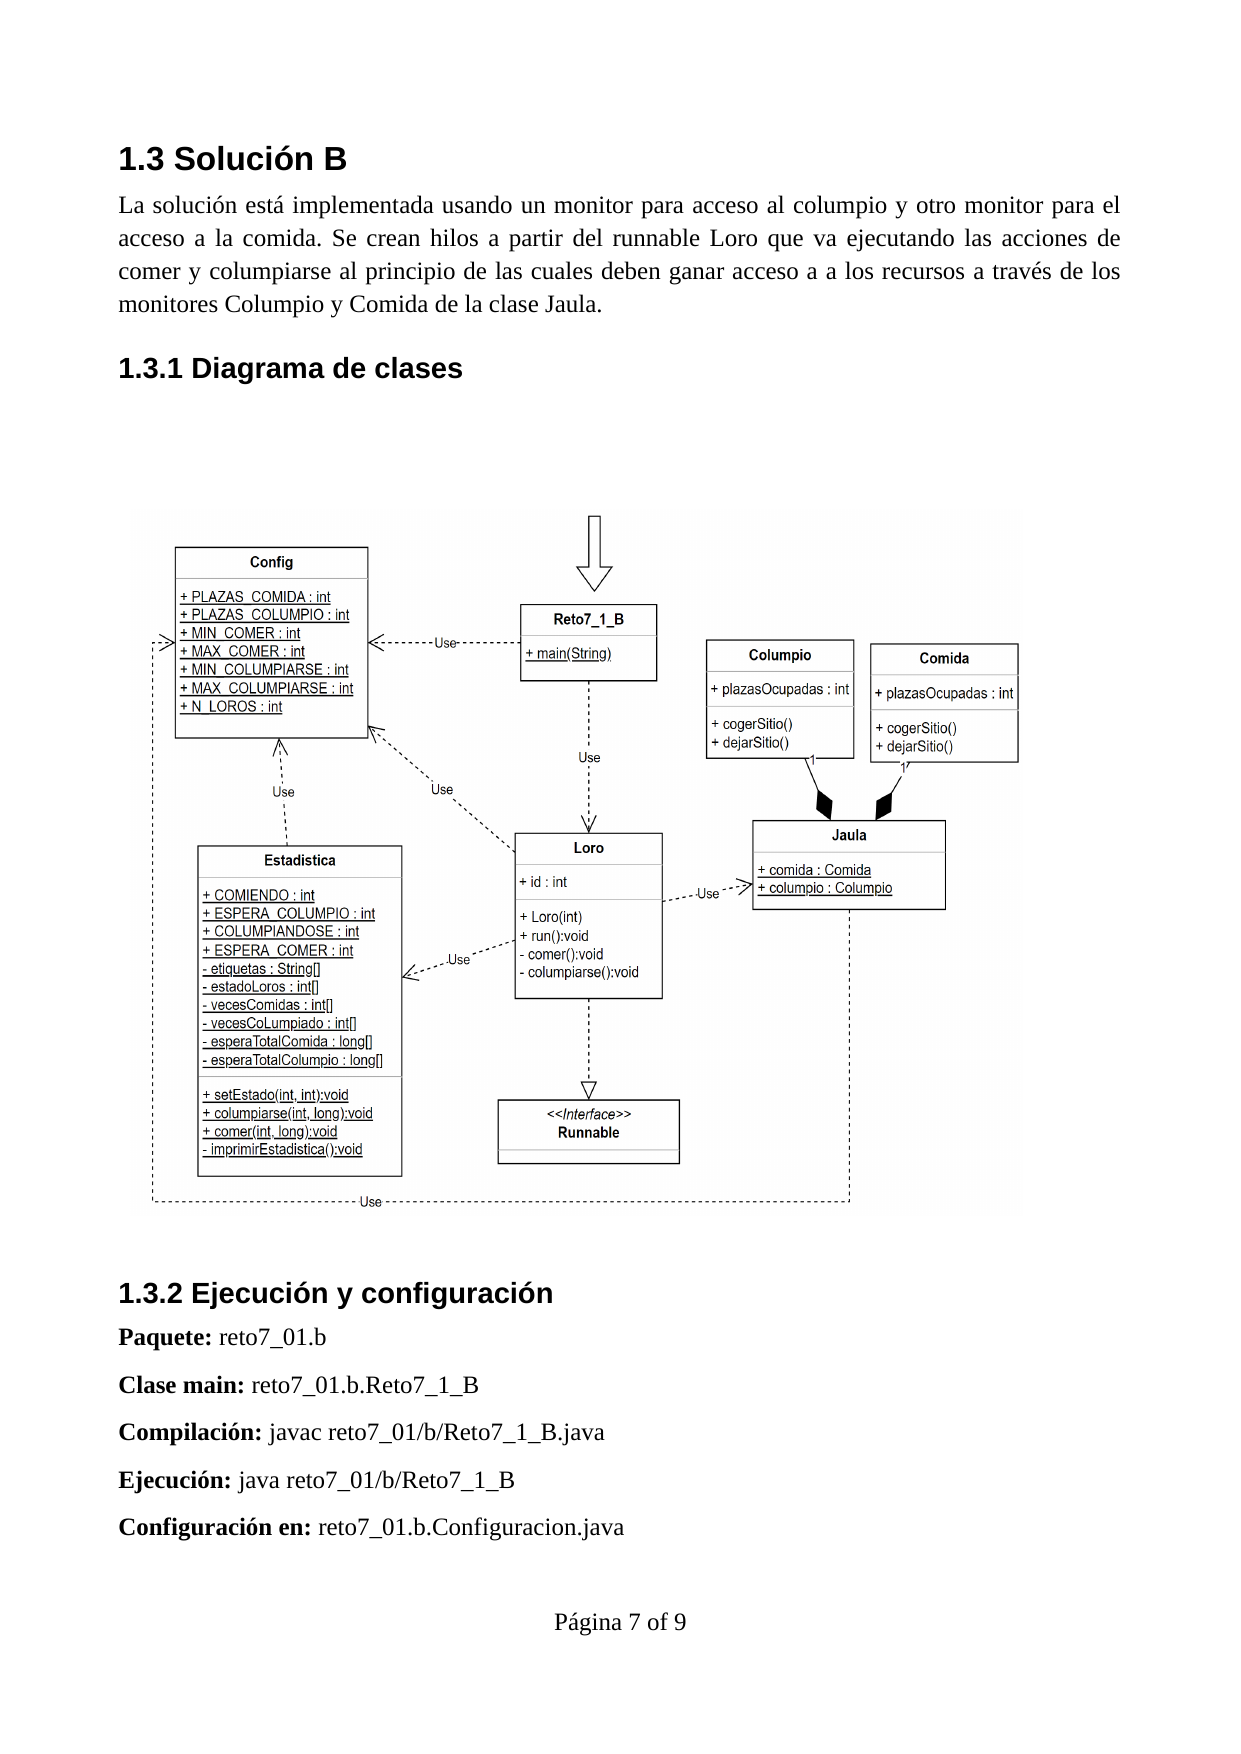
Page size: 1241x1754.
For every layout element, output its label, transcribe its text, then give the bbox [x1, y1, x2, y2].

subtitle 1.3.2 Ejecución y configuración [118, 1276, 1122, 1309]
picture [130, 509, 1024, 1216]
text La solución está implementada usando un monitor para acceso al columpio y otro monitor para el acceso a la comida. Se crean hilos a partir del runnable Loro que va ejecutando las acciones de comer y columpiarse al principio de las cuales deben ganar acceso a a los recursos a través de los monitores Columpio y Comida de la clase Jaula. [118, 190, 1122, 318]
subtitle 1.3 Solución B [118, 139, 1122, 177]
text Configuración en: reto7_01.b.Configuracion.java [118, 1512, 1122, 1541]
text Ejecución: java reto7_01/b/Reto7_1_B [118, 1465, 1122, 1494]
text Compilación: javac reto7_01/b/Reto7_1_B.java [118, 1417, 1122, 1446]
text Paquete: reto7_01.b [118, 1322, 1122, 1351]
subtitle 1.3.1 Diagrama de clases [118, 351, 1122, 385]
text Clase main: reto7_01.b.Reto7_1_B [118, 1370, 1122, 1398]
